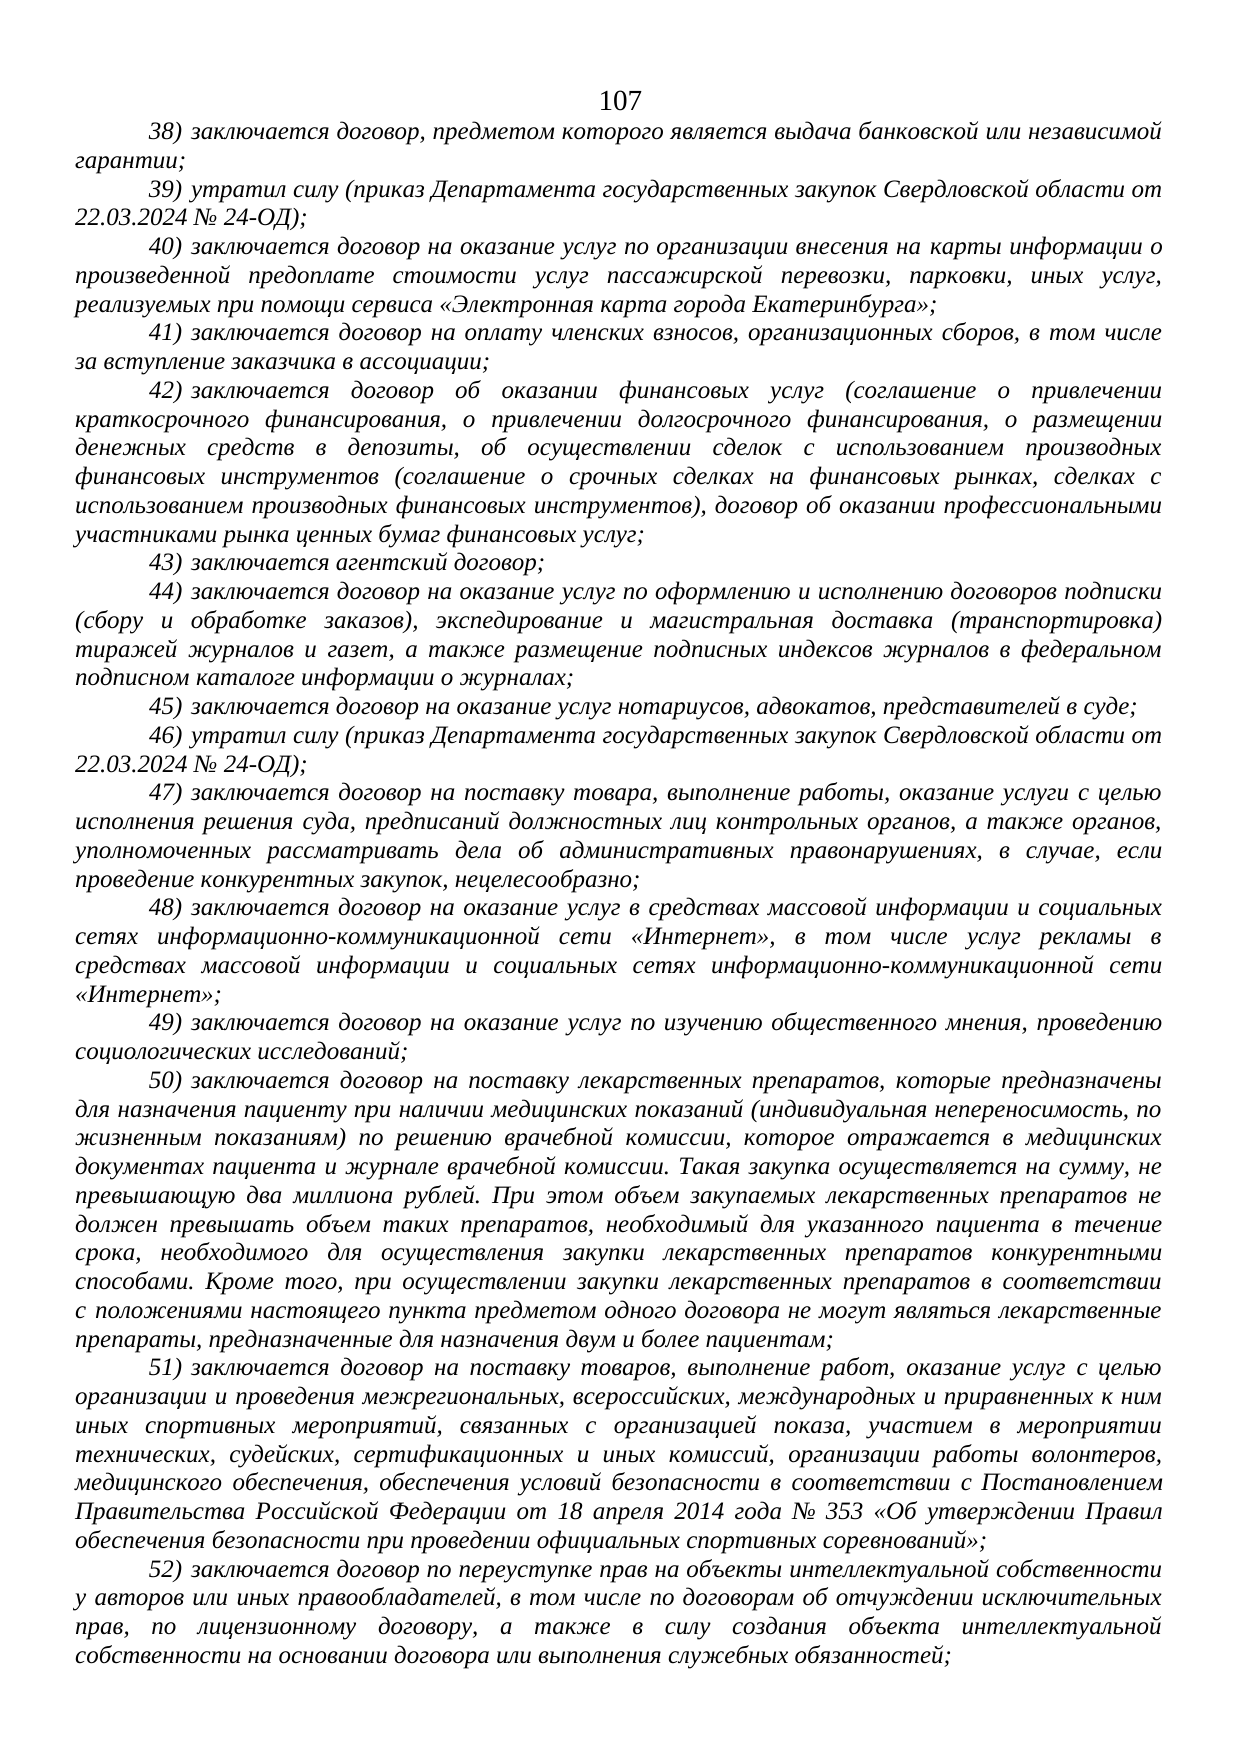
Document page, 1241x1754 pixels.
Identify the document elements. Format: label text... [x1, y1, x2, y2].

text 41) заключается договор на оплату членских взносов, организационных сборов, в том числе за вступление заказчика в ассоциации; [75, 317, 1165, 375]
text 48) заключается договор на оказание услуг в средствах массовой информации и социальных сетях информационно-коммуникационной сети «Интернет», в том числе услуг рекламы в средствах массовой информации и социальных сетях информационно-коммуникационной сети «Интернет»; [75, 892, 1165, 1007]
text 50) заключается договор на поставку лекарственных препаратов, которые предназначены для назначения пациенту при наличии медицинских показаний (индивидуальная непереносимость, по жизненным показаниям) по решению врачебной комиссии, которое отражается в медицинских документах пациента и журнале врачебной комиссии. Такая закупка осуществляется на сумму, не превышающую два миллиона рублей. При этом объем закупаемых лекарственных препаратов не должен превышать объем таких препаратов, необходимый для указанного пациента в течение срока, необходимого для осуществления закупки лекарственных препаратов конкурентными способами. Кроме того, при осуществлении закупки лекарственных препаратов в соответствии с положениями настоящего пункта предметом одного договора не могут являться лекарственные препараты, предназначенные для назначения двум и более пациентам; [75, 1065, 1165, 1352]
text 45) заключается договор на оказание услуг нотариусов, адвокатов, представителей в суде; [75, 691, 1165, 720]
text 43) заключается агентский договор; [75, 547, 1165, 576]
text 52) заключается договор по переуступке прав на объекты интеллектуальной собственности у авторов или иных правообладателей, в том числе по договорам об отчуждении исключительных прав, по лицензионному договору, а также в силу создания объекта интеллектуальной собственности на основании договора или выполнения служебных обязанностей; [75, 1554, 1165, 1669]
text 47) заключается договор на поставку товара, выполнение работы, оказание услуги с целью исполнения решения суда, предписаний должностных лиц контрольных органов, а также органов, уполномоченных рассматривать дела об административных правонарушениях, в случае, если проведение конкурентных закупок, нецелесообразно; [75, 777, 1165, 892]
text 44) заключается договор на оказание услуг по оформлению и исполнению договоров подписки (сбору и обработке заказов), экспедирование и магистральная доставка (транспортировка) тиражей журналов и газет, а также размещение подписных индексов журналов в федеральном подписном каталоге информации о журналах; [75, 576, 1165, 691]
text 51) заключается договор на поставку товаров, выполнение работ, оказание услуг с целью организации и проведения межрегиональных, всероссийских, международных и приравненных к ним иных спортивных мероприятий, связанных с организацией показа, участием в мероприятии технических, судейских, сертификационных и иных комиссий, организации работы волонтеров, медицинского обеспечения, обеспечения условий безопасности в соответствии с Постановлением Правительства Российской Федерации от 18 апреля 2014 года № 353 «Об утверждении Правил обеспечения безопасности при проведении официальных спортивных соревнований»; [75, 1352, 1165, 1554]
text 39) утратил силу (приказ Департамента государственных закупок Свердловской области от 22.03.2024 № 24-ОД); [75, 174, 1165, 231]
text 40) заключается договор на оказание услуг по организации внесения на карты информации о произведенной предоплате стоимости услуг пассажирской перевозки, парковки, иных услуг, реализуемых при помощи сервиса «Электронная карта города Екатеринбурга»; [75, 231, 1165, 317]
text 38) заключается договор, предметом которого является выдача банковской или независимой гарантии; [75, 116, 1165, 174]
text 49) заключается договор на оказание услуг по изучению общественного мнения, проведению социологических исследований; [75, 1007, 1165, 1065]
text 46) утратил силу (приказ Департамента государственных закупок Свердловской области от 22.03.2024 № 24-ОД); [75, 720, 1165, 777]
text 42) заключается договор об оказании финансовых услуг (соглашение о привлечении краткосрочного финансирования, о привлечении долгосрочного финансирования, о размещении денежных средств в депозиты, об осуществлении сделок с использованием производных финансовых инструментов (соглашение о срочных сделках на финансовых рынках, сделках с использованием производных финансовых инструментов), договор об оказании профессиональными участниками рынка ценных бумаг финансовых услуг; [75, 375, 1165, 547]
